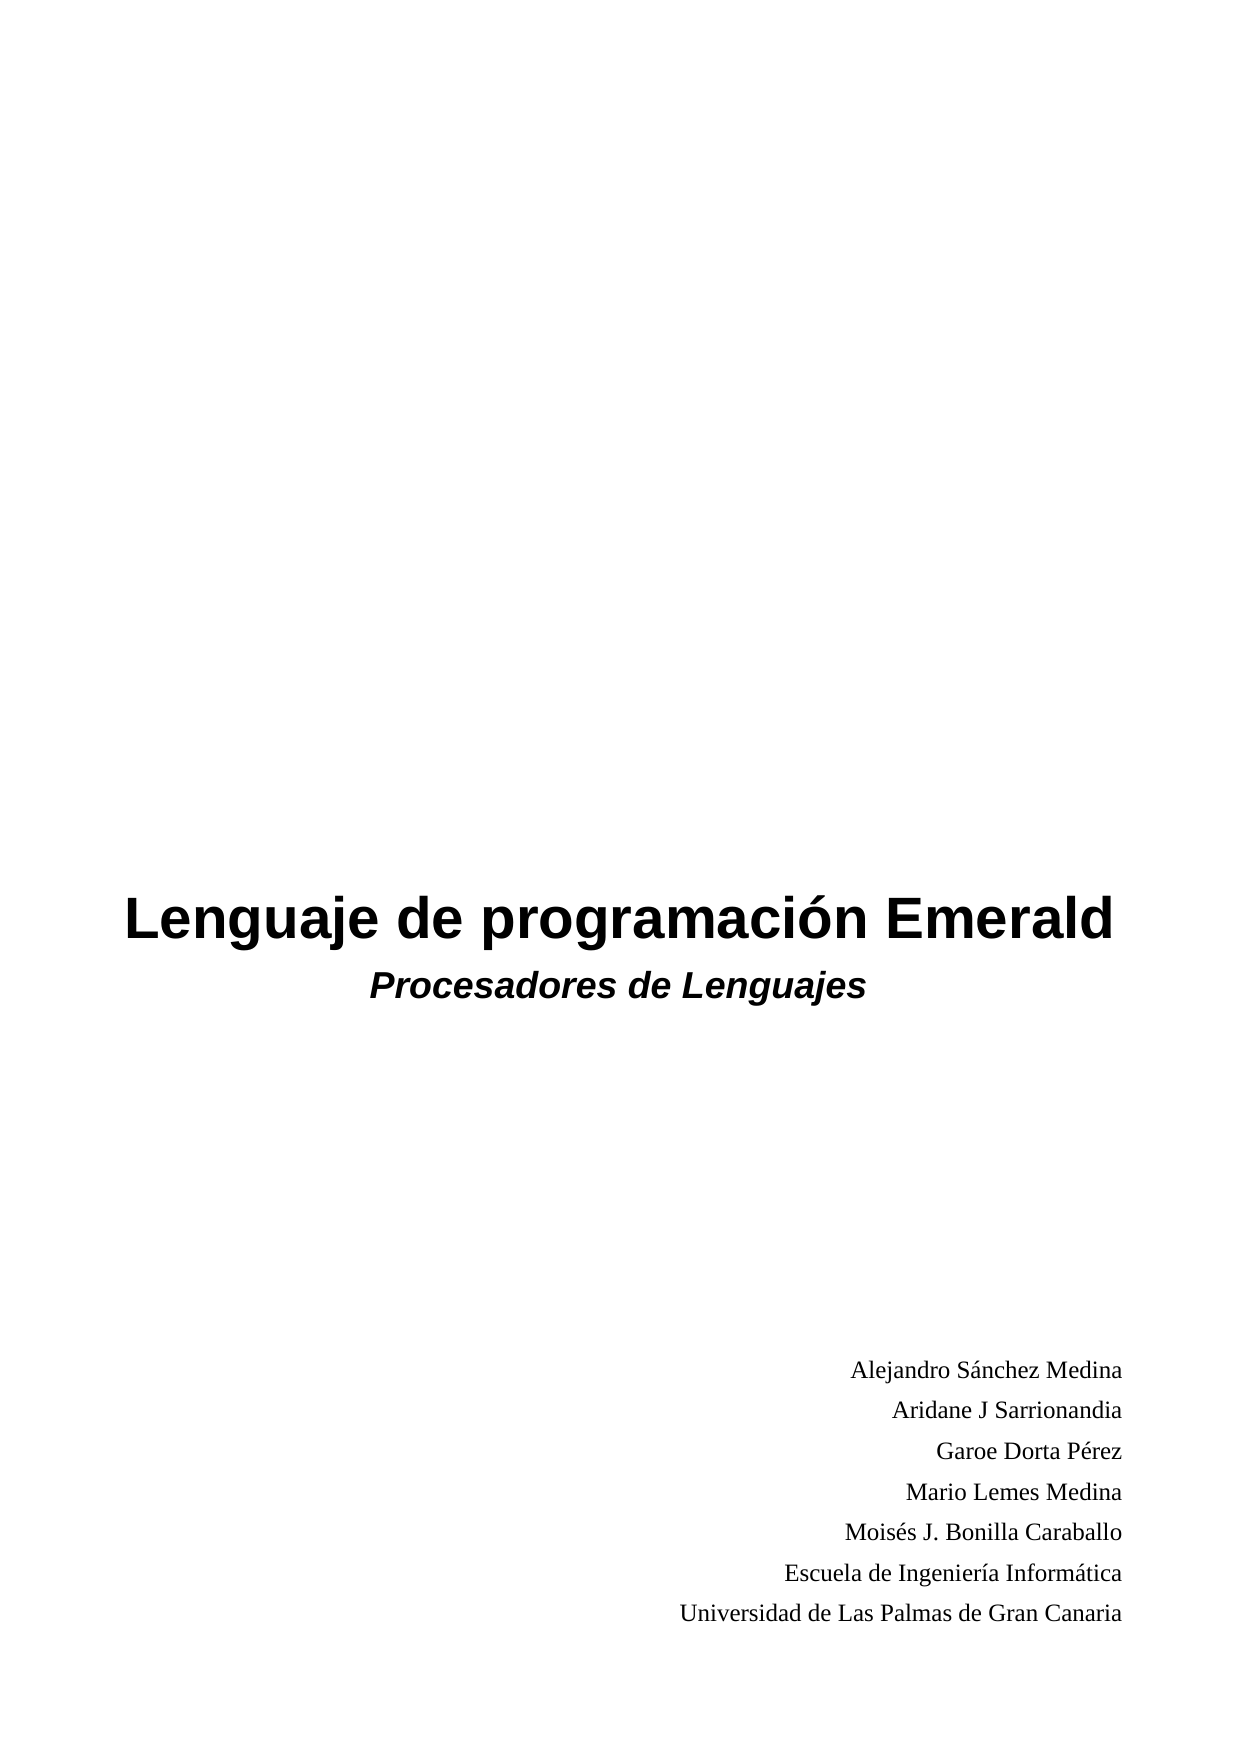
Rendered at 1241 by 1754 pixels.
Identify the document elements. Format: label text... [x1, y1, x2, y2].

text Aridane J Sarrionandia [118, 1396, 1122, 1424]
text Escuela de Ingeniería Informática [118, 1558, 1122, 1586]
text Alejandro Sánchez Medina [118, 1355, 1122, 1384]
text Garoe Dorta Pérez [118, 1436, 1122, 1465]
subtitle Lenguaje de programación Emerald [118, 884, 1122, 951]
text Moisés J. Bonilla Caraballo [118, 1517, 1122, 1546]
subtitle Procesadores de Lenguajes [118, 964, 1122, 1007]
text Mario Lemes Medina [118, 1477, 1122, 1505]
text Universidad de Las Palmas de Gran Canaria [118, 1598, 1122, 1627]
